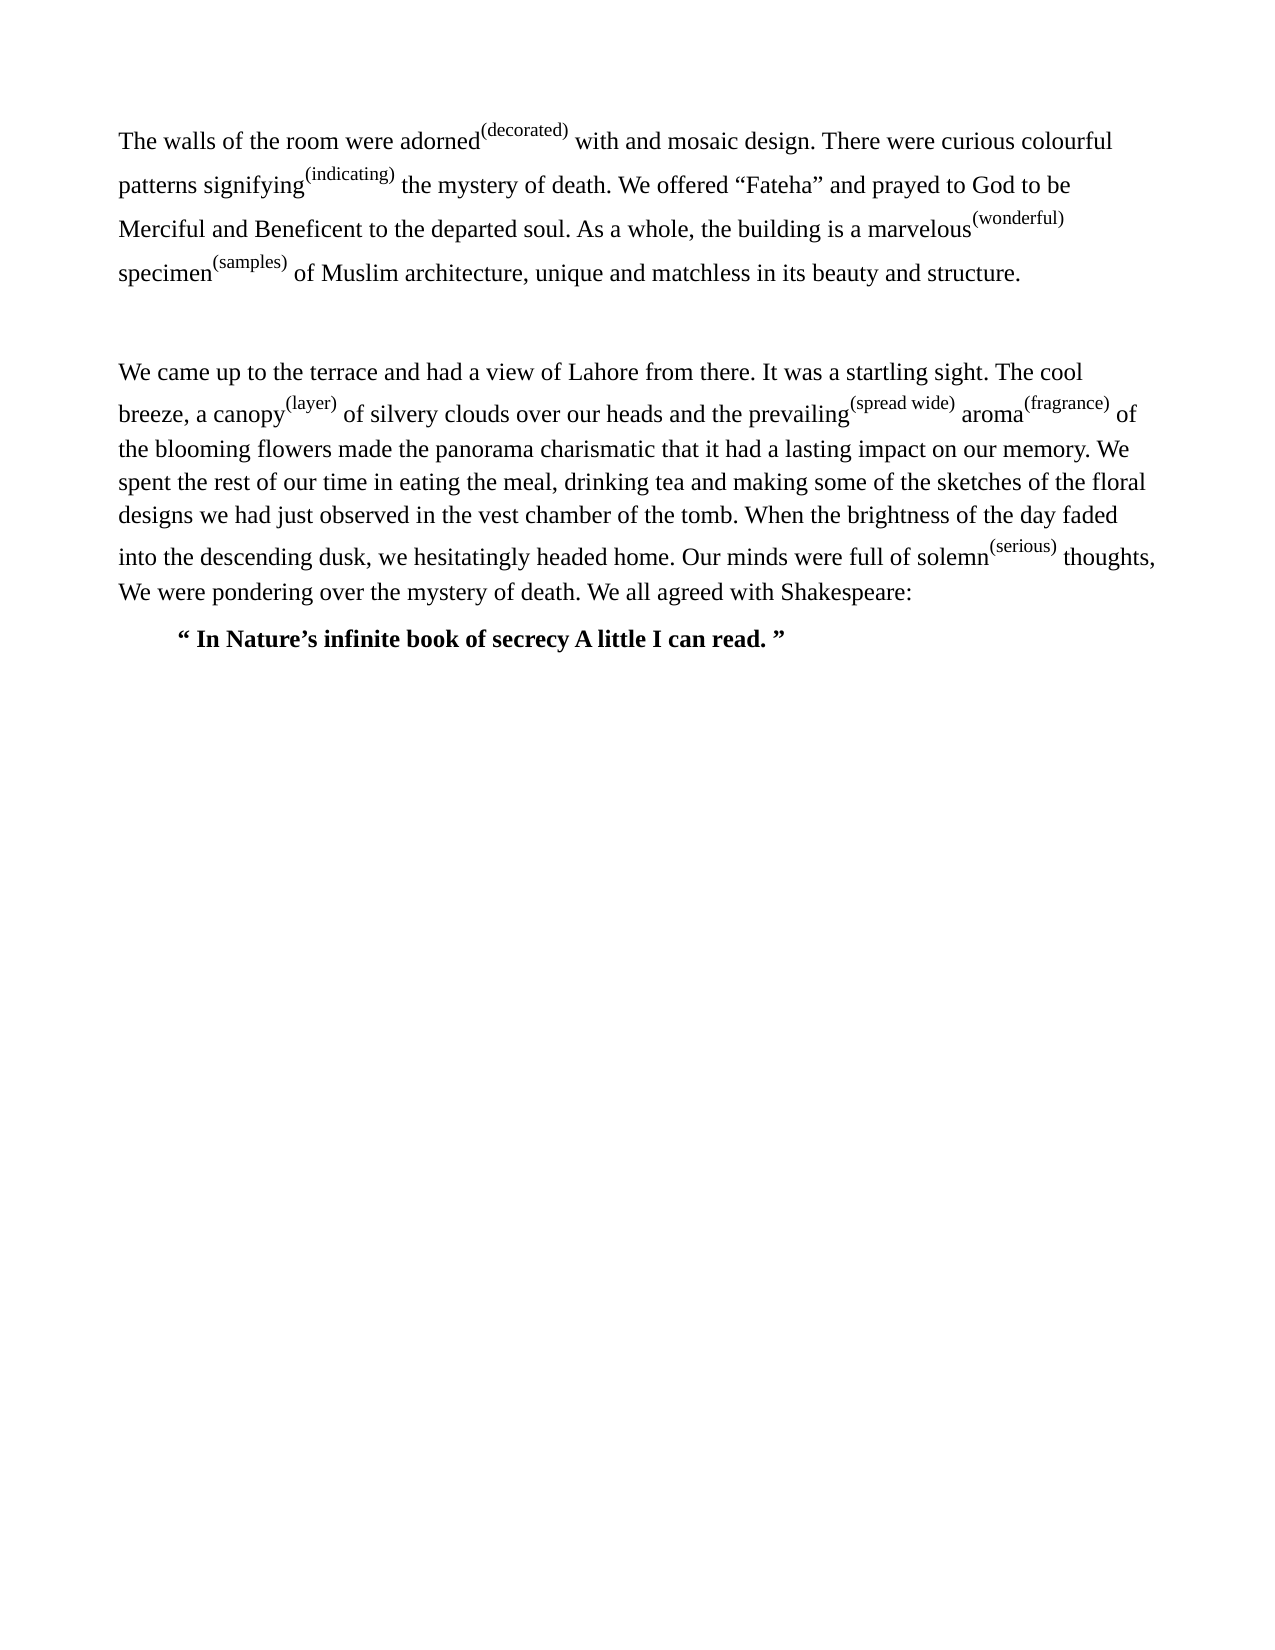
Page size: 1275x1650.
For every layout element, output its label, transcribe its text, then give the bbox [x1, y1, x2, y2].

text We came up to the terrace and had a view of Lahore from there. It was a startling sight. The cool breeze, a canopy(layer) of silvery clouds over our heads and the prevailing(spread wide) aroma(fragrance) of the blooming flowers made the panorama charismatic that it had a lasting impact on our memory. We spent the rest of our time in eating the meal, drinking tea and making some of the sketches of the floral designs we had just observed in the vest chamber of the tomb. When the brightness of the day faded into the descending dusk, we hesitatingly headed home. Our minds were full of solemn(serious) thoughts, We were pondering over the mystery of death. We all agreed with Shakespeare: [118, 357, 1157, 606]
text The walls of the room were adorned(decorated) with and mosaic design. There were curious colourful patterns signifying(indicating) the mystery of death. We offered “Fateha” and prayed to God to be Merciful and Beneficent to the departed soul. As a whole, the building is a marvelous(wonderful) specimen(samples) of Muslim architecture, unique and matchless in its beauty and structure. [118, 118, 1157, 289]
text “ In Nature’s infinite book of secrecy A little I can read. ” [177, 624, 1098, 653]
